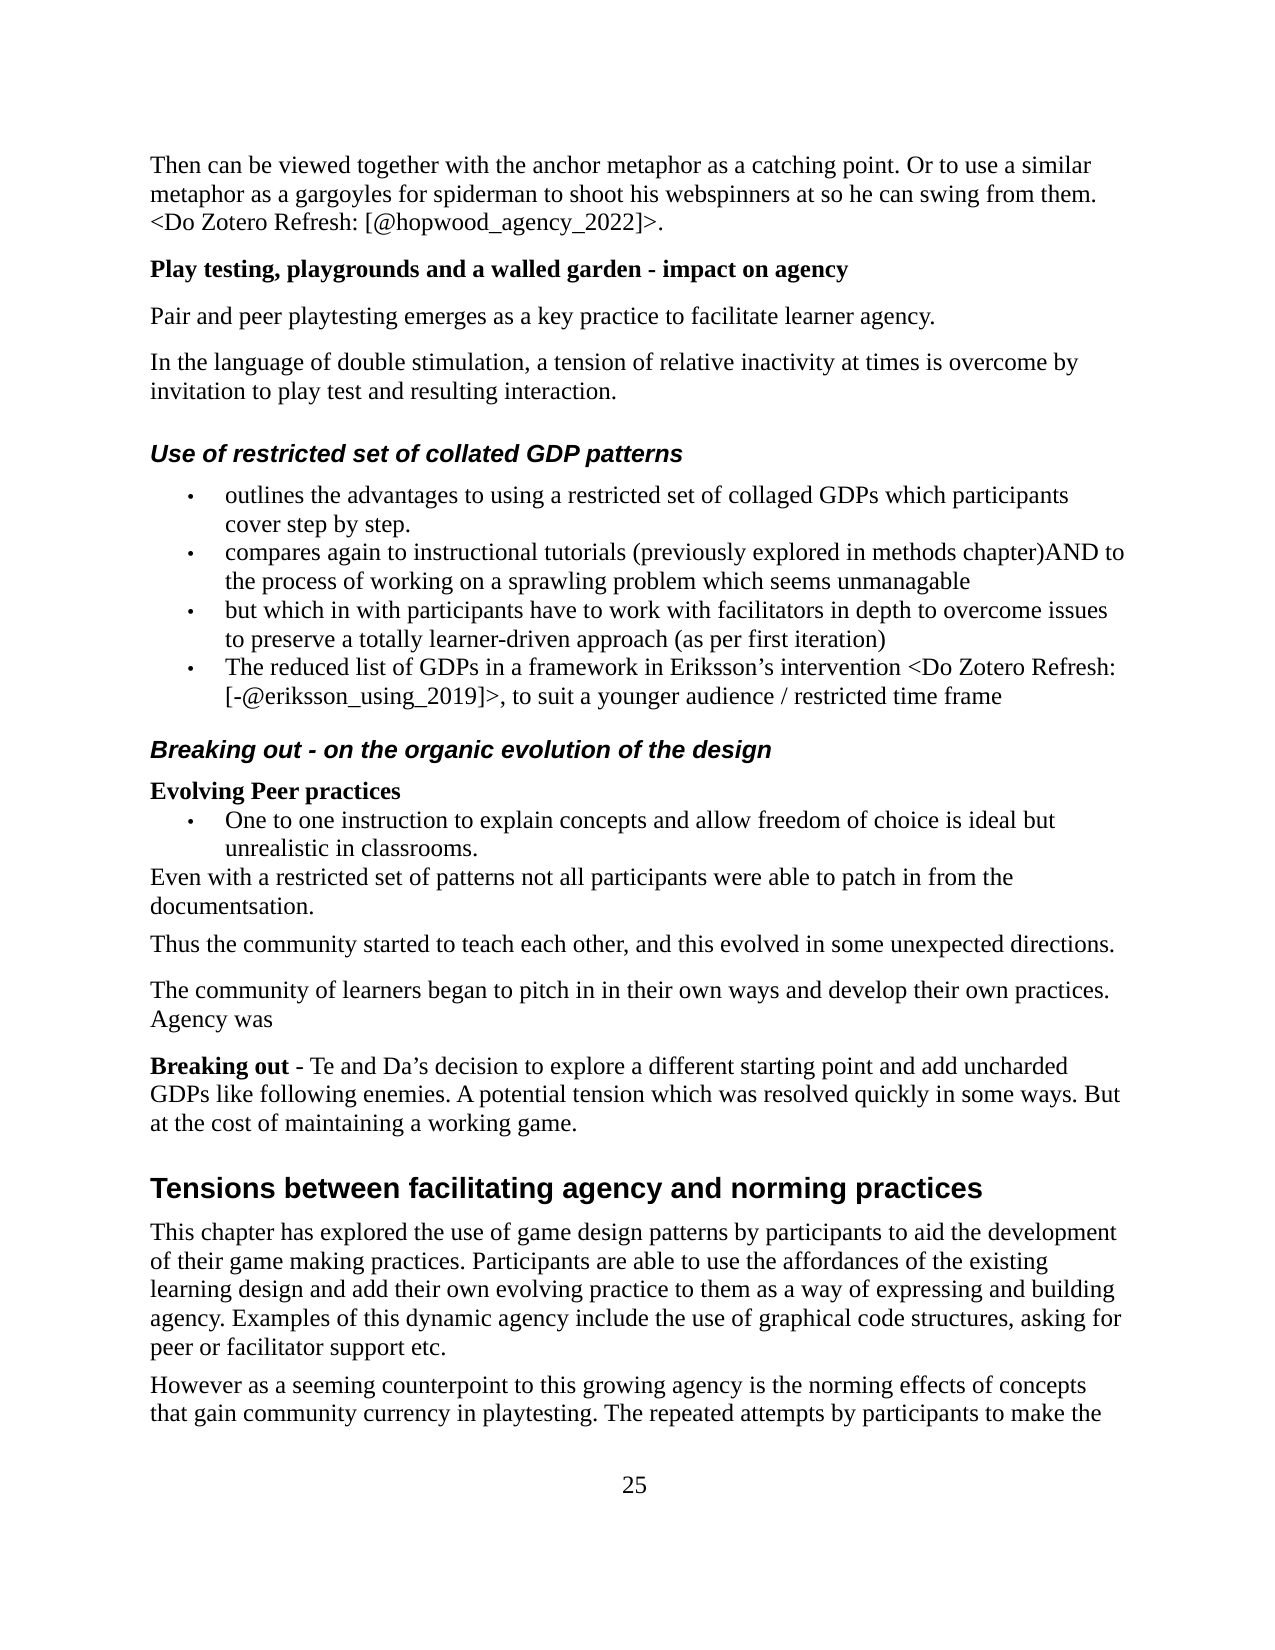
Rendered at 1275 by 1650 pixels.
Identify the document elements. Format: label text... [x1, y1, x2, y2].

subtitle Tensions between facilitating agency and norming practices [150, 1171, 1125, 1204]
text Breaking out - Te and Da’s decision to explore a different starting point and add uncharded GDPs like following enemies. A potential tension which was resolved quickly in some ways. But at the cost of maintaining a working game. [150, 1051, 1125, 1137]
subtitle Use of restricted set of collated GDP patterns [150, 439, 1125, 467]
text However as a seeming counterpoint to this growing agency is the norming effects of concepts that gain community currency in playtesting. The repeated attempts by participants to make the [150, 1370, 1125, 1427]
text Evolving Peer practices [150, 776, 1125, 805]
subtitle Breaking out - on the organic evolution of the design [150, 735, 1125, 763]
text Pair and peer playtesting emerges as a key practice to facilitate learner agency. [150, 301, 1125, 329]
text In the language of double stimulation, a tension of relative inactivity at times is overcome by invitation to play test and resulting interaction. [150, 347, 1125, 405]
list compares again to instructional tutorials (previously explored in methods chapter)AND to the process of working on a sprawling problem which seems unmanagable [187, 537, 1125, 595]
text Even with a restricted set of patterns not all participants were able to patch in from the documentsation. [150, 862, 1125, 920]
text The community of learners began to pitch in in their own ways and develop their own practices. Agency was [150, 975, 1125, 1033]
list The reduced list of GDPs in a framework in Eriksson’s intervention <Do Zotero Refresh: [-@eriksson_using_2019]>, to suit a younger audience / restricted time frame [187, 652, 1125, 710]
list outlines the advantages to using a restricted set of collaged GDPs which participants cover step by step. [187, 480, 1125, 537]
text Then can be viewed together with the anchor metaphor as a catching point. Or to use a similar metaphor as a gargoyles for spiderman to shoot his webspinners at so he can swing from them. <Do Zotero Refresh: [@hopwood_agency_2022]>. [150, 150, 1125, 236]
list One to one instruction to explain concepts and allow freedom of choice is ideal but unrealistic in classrooms. [187, 805, 1125, 862]
list but which in with participants have to work with facilitators in depth to overcome issues to preserve a totally learner-driven approach (as per first iteration) [187, 595, 1125, 652]
text Thus the community started to teach each other, and this evolved in some unexpected directions. [150, 929, 1125, 957]
text This chapter has explored the use of game design patterns by participants to aid the development of their game making practices. Participants are able to use the affordances of the existing learning design and add their own evolving practice to them as a way of expressing and building agency. Examples of this dynamic agency include the use of graphical code structures, asking for peer or facilitator support etc. [150, 1217, 1125, 1361]
text Play testing, playgrounds and a walled garden - impact on agency [150, 254, 1125, 283]
